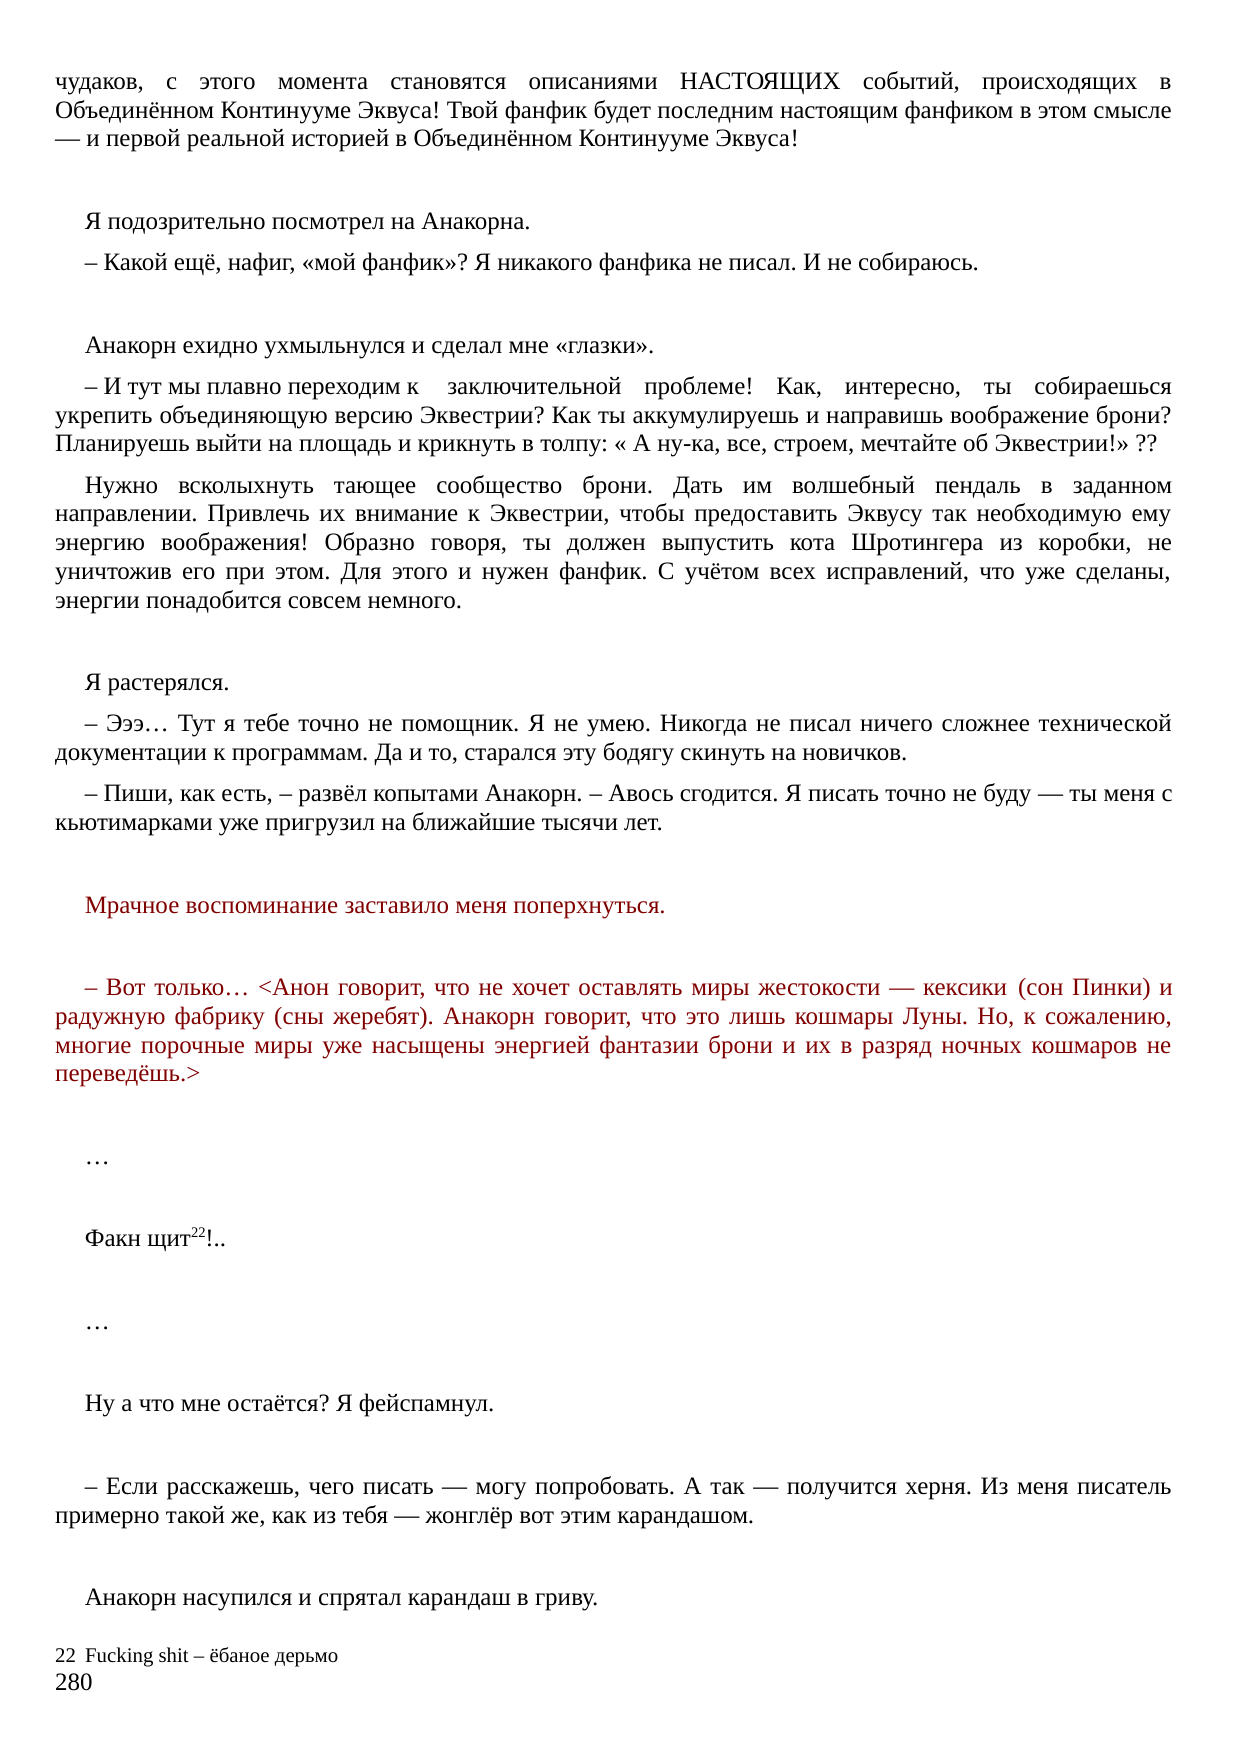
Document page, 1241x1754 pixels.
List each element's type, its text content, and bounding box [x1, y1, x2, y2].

text чудаков, с этого момента становятся описаниями НАСТОЯЩИХ событий, происходящих в Объединённом Континууме Эквуса! Твой фанфик будет последним настоящим фанфиком в этом смысле — и первой реальной историей в Объединённом Континууме Эквуса! [55, 66, 1173, 152]
text – Эээ… Тут я тебе точно не помощник. Я не умею. Никогда не писал ничего сложнее технической документации к программам. Да и то, старался эту бодягу скинуть на новичков. [55, 708, 1173, 766]
text – Пиши, как есть, – развёл копытами Анакорн. – Авось сгодится. Я писать точно не буду — ты меня с кьютимарками уже пригрузил на ближайшие тысячи лет. [55, 778, 1173, 836]
text Анакорн ехидно ухмыльнулся и сделал мне «глазки». [55, 330, 1173, 358]
text – Если расскажешь, чего писать — могу попробовать. А так — получится херня. Из меня писатель примерно такой же, как из тебя — жонглёр вот этим карандашом. [55, 1471, 1173, 1528]
text Ну а что мне остаётся? Я фейспамнул. [55, 1388, 1173, 1417]
text Факн щит!.. [55, 1223, 1173, 1252]
text Мрачное воспоминание заставило меня поперхнуться. [55, 890, 1173, 918]
text Fucking shit – ёбаное дерьмо [55, 1642, 1173, 1667]
text – Какой ещё, нафиг, «мой фанфик»? Я никакого фанфика не писал. И не собираюсь. [55, 247, 1173, 276]
text Я растерялся. [55, 667, 1173, 696]
text … [55, 1306, 1173, 1335]
text … [55, 1141, 1173, 1170]
text Анакорн насупился и спрятал карандаш в гриву. [55, 1582, 1173, 1611]
text Нужно всколыхнуть тающее сообщество брони. Дать им волшебный пендаль в заданном направлении. Привлечь их внимание к Эквестрии, чтобы предоставить Эквусу так необходимую ему энергию воображения! Образно говоря, ты должен выпустить кота Шротингера из коробки, не уничтожив его при этом. Для этого и нужен фанфик. С учётом всех исправлений, что уже сделаны, энергии понадобится совсем немного. [55, 470, 1173, 613]
text – И тут мы плавно переходим к заключительной проблеме! Как, интересно, ты собираешься укрепить объединяющую версию Эквестрии? Как ты аккумулируешь и направишь воображение брони? Планируешь выйти на площадь и крикнуть в толпу: « А ну-ка, все, строем, мечтайте об Эквестрии!» ?? [55, 371, 1173, 457]
text – Вот только… <Анон говорит, что не хочет оставлять миры жестокости — кексики (сон Пинки) и радужную фабрику (сны жеребят). Анакорн говорит, что это лишь кошмары Луны. Но, к сожалению, многие порочные миры уже насыщены энергией фантазии брони и их в разряд ночных кошмаров не переведёшь.> [55, 972, 1173, 1087]
text Я подозрительно посмотрел на Анакорна. [55, 206, 1173, 235]
